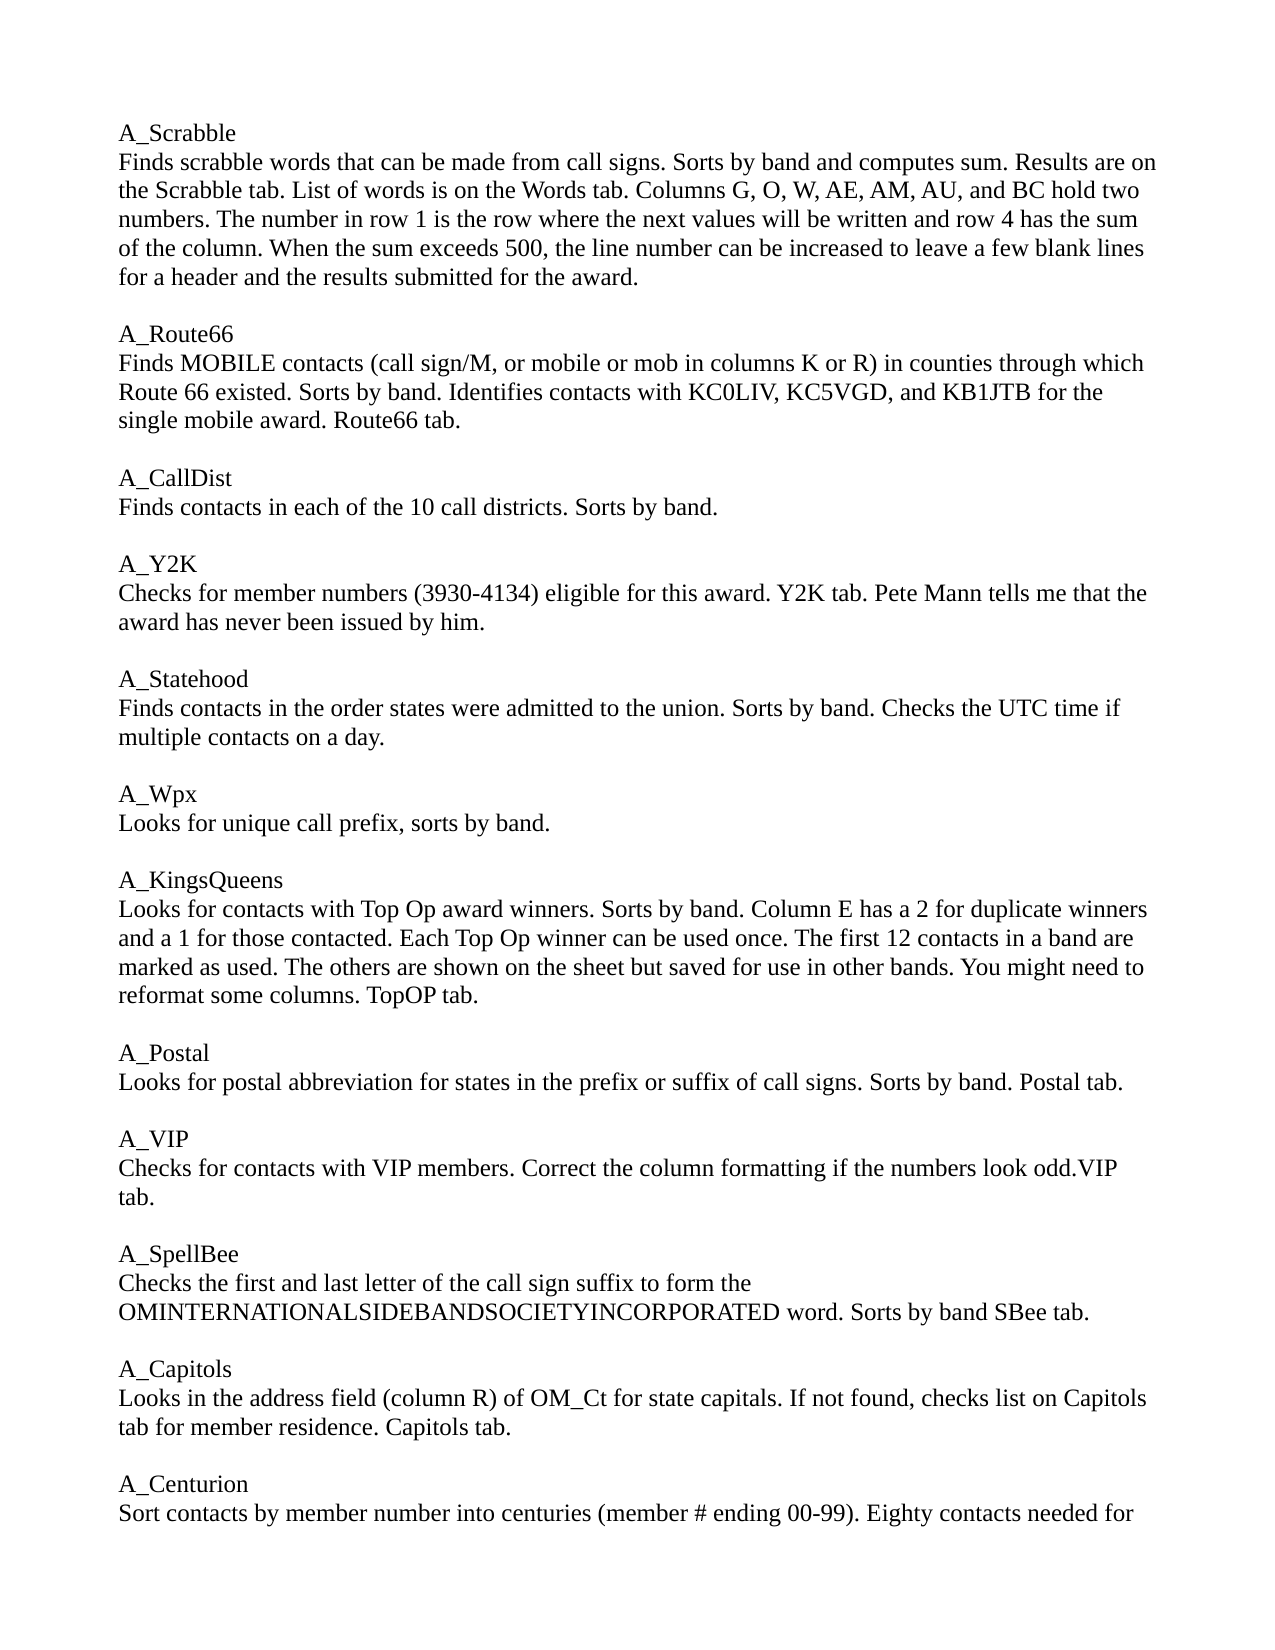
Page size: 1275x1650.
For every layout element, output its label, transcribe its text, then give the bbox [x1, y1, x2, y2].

text Checks the first and last letter of the call sign suffix to form the OMINTERNATIONALSIDEBANDSOCIETYINCORPORATED word. Sorts by band SBee tab. [118, 1268, 1157, 1326]
text A_Statehood [118, 664, 1157, 693]
text A_Y2K [118, 549, 1157, 578]
text Looks for unique call prefix, sorts by band. [118, 808, 1157, 837]
text A_Capitols [118, 1354, 1157, 1383]
text Finds contacts in the order states were admitted to the union. Sorts by band. Checks the UTC time if multiple contacts on a day. [118, 693, 1157, 751]
text A_Scrabble [118, 118, 1157, 147]
text A_Wpx [118, 779, 1157, 808]
text A_CallDist [118, 463, 1157, 492]
text A_Route66 [118, 319, 1157, 348]
text A_KingsQueens [118, 866, 1157, 894]
text Finds scrabble words that can be made from call signs. Sorts by band and computes sum. Results are on the Scrabble tab. List of words is on the Words tab. Columns G, O, W, AE, AM, AU, and BC hold two numbers. The number in row 1 is the row where the next values will be written and row 4 has the sum of the column. When the sum exceeds 500, the line number can be increased to leave a few blank lines for a header and the results submitted for the award. [118, 147, 1157, 291]
text Looks for contacts with Top Op award winners. Sorts by band. Column E has a 2 for duplicate winners and a 1 for those contacted. Each Top Op winner can be used once. The first 12 contacts in a band are marked as used. The others are shown on the sheet but saved for use in other bands. You might need to reformat some columns. TopOP tab. [118, 894, 1157, 1009]
text Sort contacts by member number into centuries (member # ending 00-99). Eighty contacts needed for [118, 1498, 1157, 1527]
text Looks for postal abbreviation for states in the prefix or suffix of call signs. Sorts by band. Postal tab. [118, 1067, 1157, 1096]
text Finds MOBILE contacts (call sign/M, or mobile or mob in columns K or R) in counties through which Route 66 existed. Sorts by band. Identifies contacts with KC0LIV, KC5VGD, and KB1JTB for the single mobile award. Route66 tab. [118, 348, 1157, 434]
text Looks in the address field (column R) of OM_Ct for state capitals. If not found, checks list on Capitols tab for member residence. Capitols tab. [118, 1383, 1157, 1441]
text A_Centurion [118, 1469, 1157, 1498]
text A_Postal [118, 1038, 1157, 1067]
text A_SpellBee [118, 1239, 1157, 1268]
text Checks for contacts with VIP members. Correct the column formatting if the numbers look odd.VIP tab. [118, 1153, 1157, 1211]
text A_VIP [118, 1124, 1157, 1153]
text Checks for member numbers (3930-4134) eligible for this award. Y2K tab. Pete Mann tells me that the award has never been issued by him. [118, 578, 1157, 636]
text Finds contacts in each of the 10 call districts. Sorts by band. [118, 492, 1157, 521]
